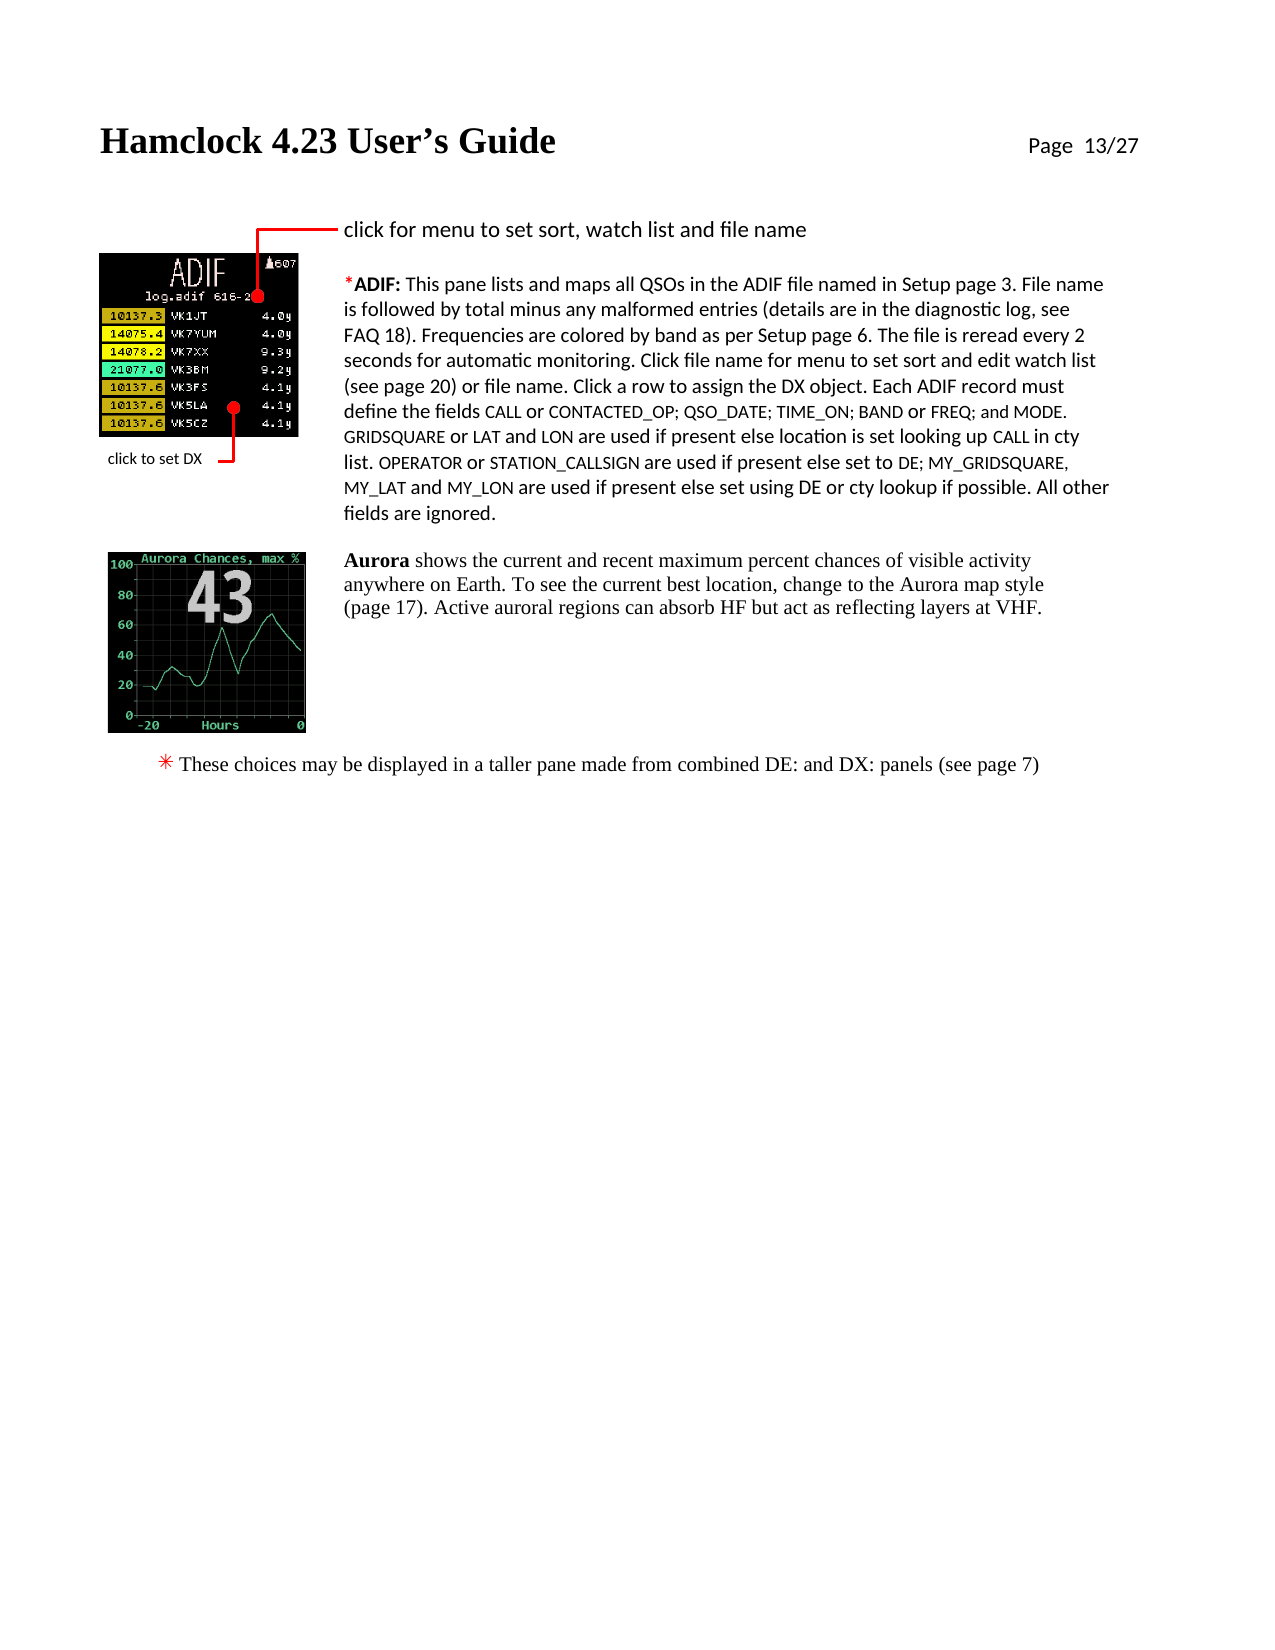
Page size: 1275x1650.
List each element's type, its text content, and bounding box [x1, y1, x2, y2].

text ✳ These choices may be displayed in a taller pane made from combined DE: and DX: panels (see page 7) [157, 750, 1157, 776]
picture [99, 253, 299, 437]
text Aurora shows the current and recent maximum percent chances of visible activity anywhere on Earth. To see the current best location, change to the Aurora map style (page 17). Active auroral regions can absorb HF but act as reflecting layers at VHF. [344, 549, 1091, 619]
text click for menu to set sort, watch list and file name *ADIF: This pane lists and maps all QSOs in the ADIF file named in Setup page 3. File name is followed by total minus any malformed entries (details are in the diagnostic log, see FAQ 18). Frequencies are colored by band as per Setup page 6. The file is reread every 2 seconds for automatic monitoring. Click file name for menu to set sort and edit watch list (see page 20) or file name. Click a row to assign the DX object. Each ADIF record must define the fields CALL or CONTACTED_OP; QSO_DATE; TIME_ON; BAND or FREQ; and MODE. GRIDSQUARE or LAT and LON are used if present else location is set looking up CALL in cty list. OPERATOR or STATION_CALLSIGN are used if present else set to DE; MY_GRIDSQUARE, MY_LAT and MY_LON are used if present else set using DE or cty lookup if possible. All other fields are ignored. [344, 215, 1110, 525]
picture [107, 552, 306, 733]
